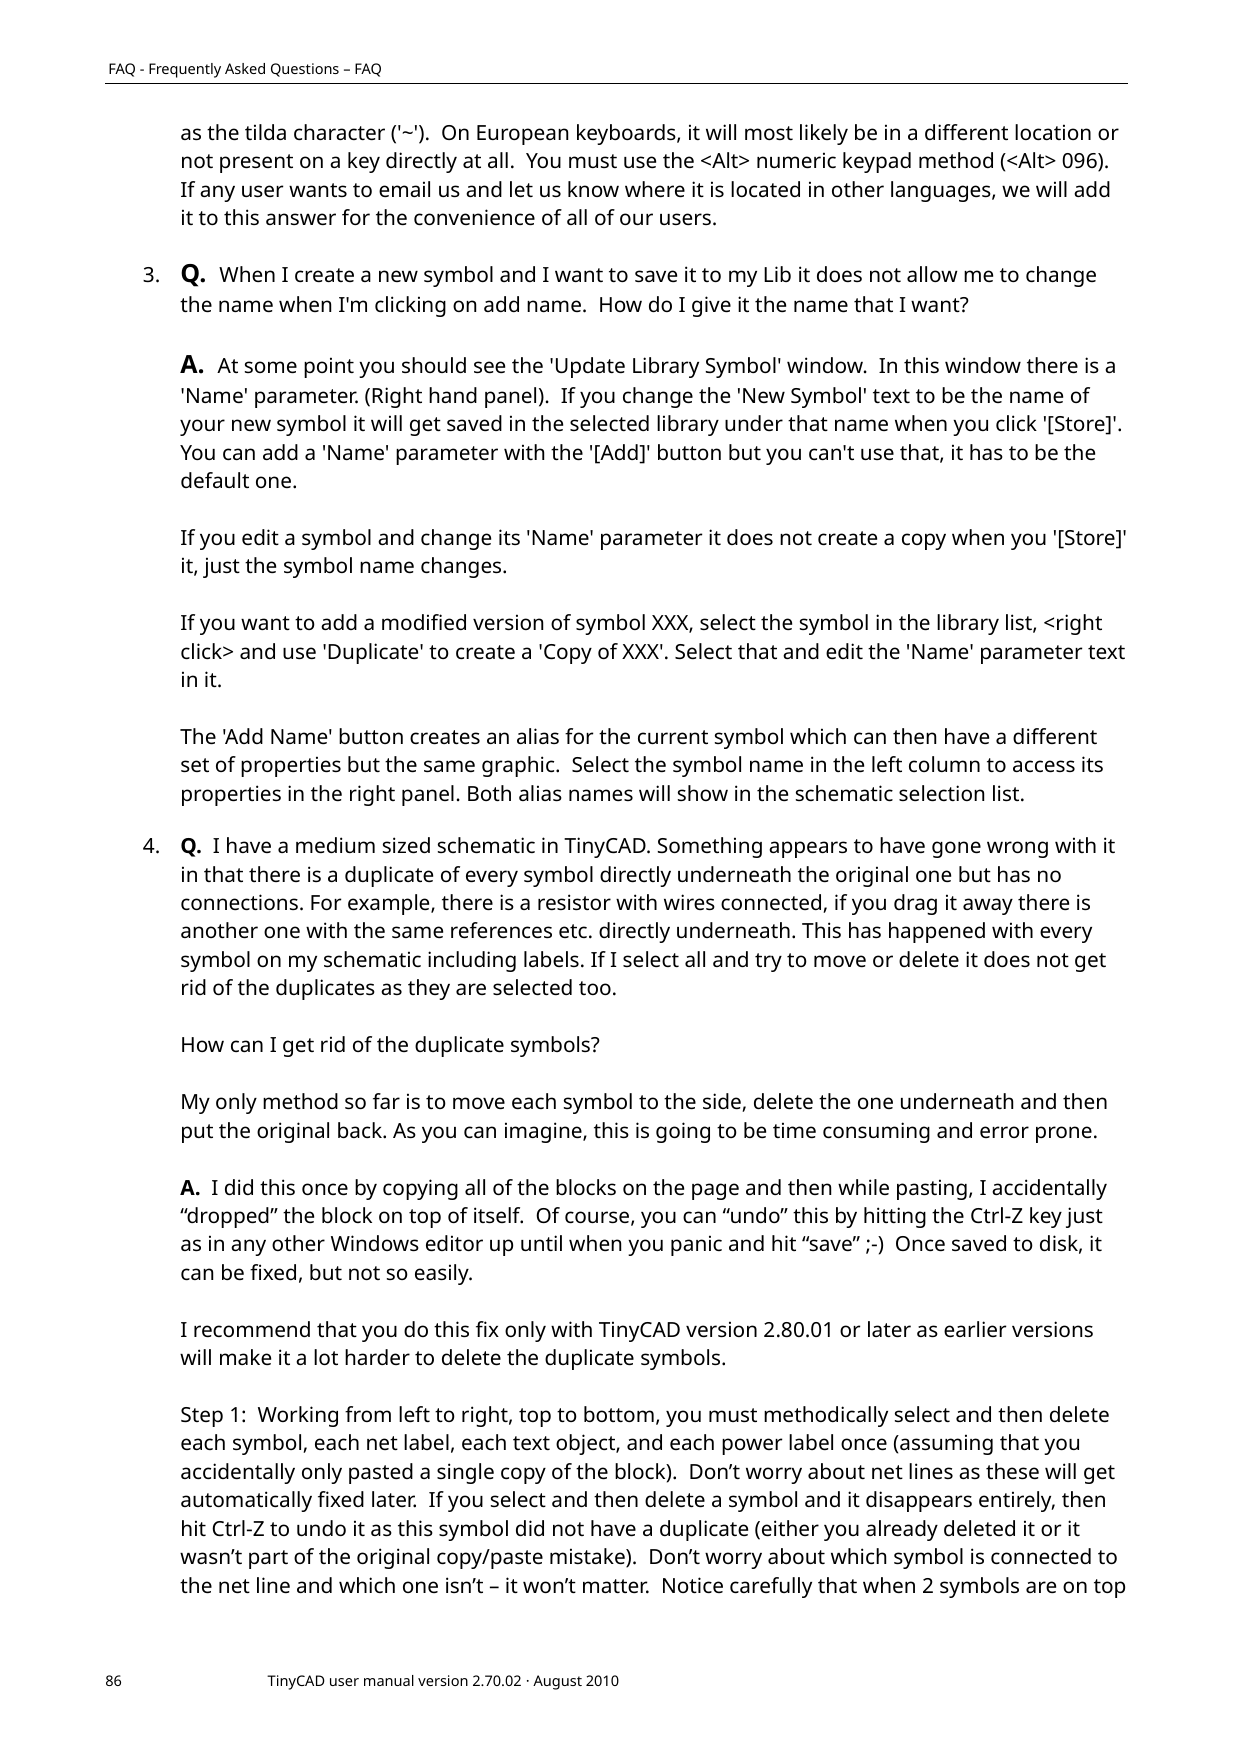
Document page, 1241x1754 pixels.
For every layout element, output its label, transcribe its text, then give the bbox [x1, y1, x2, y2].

list Q. I have a medium sized schematic in TinyCAD. Something appears to have gone wrong with it in that there is a duplicate of every symbol directly underneath the original one but has no connections. For example, there is a resistor with wires connected, if you drag it away there is another one with the same references etc. directly underneath. This has happened with every symbol on my schematic including labels. If I select all and try to move or delete it does not get rid of the duplicates as they are selected too. How can I get rid of the duplicate symbols? My only method so far is to move each symbol to the side, delete the one underneath and then put the original back. As you can imagine, this is going to be time consuming and error prone. A. I did this once by copying all of the blocks on the page and then while pasting, I accidentally “dropped” the block on top of itself. Of course, you can “undo” this by hitting the Ctrl-Z key just as in any other Windows editor up until when you panic and hit “save” ;-) Once saved to disk, it can be fixed, but not so easily. I recommend that you do this fix only with TinyCAD version 2.80.01 or later as earlier versions will make it a lot harder to delete the duplicate symbols. Step 1: Working from left to right, top to bottom, you must methodically select and then delete each symbol, each net label, each text object, and each power label once (assuming that you accidentally only pasted a single copy of the block). Don’t worry about net lines as these will get automatically fixed later. If you select and then delete a symbol and it disappears entirely, then hit Ctrl-Z to undo it as this symbol did not have a duplicate (either you already deleted it or it wasn’t part of the original copy/paste mistake). Don’t worry about which symbol is connected to the net line and which one isn’t – it won’t matter. Notice carefully that when 2 symbols are on top [143, 831, 1128, 1599]
list Q. When I create a new symbol and I want to save it to my Lib it does not allow me to change the name when I'm clicking on add name. How do I give it the name that I want? A. At some point you should see the 'Update Library Symbol' window. In this window there is a 'Name' parameter. (Right hand panel). If you change the 'New Symbol' text to be the name of your new symbol it will get saved in the selected library under that name when you click '[Store]'. You can add a 'Name' parameter with the '[Add]' button but you can't use that, it has to be the default one. If you edit a symbol and change its 'Name' parameter it does not create a copy when you '[Store]' it, just the symbol name changes. If you want to add a modified version of symbol XXX, select the symbol in the library list, <right click> and use 'Duplicate' to create a 'Copy of XXX'. Select that and edit the 'Name' parameter text in it. The 'Add Name' button creates an alias for the current symbol which can then have a different set of properties but the same graphic. Select the symbol name in the left column to access its properties in the right panel. Both alias names will show in the schematic selection list. [143, 256, 1128, 807]
list as the tilda character ('~'). On European keyboards, it will most likely be in a different location or not present on a key directly at all. You must use the <Alt> numeric keypad method (<Alt> 096). If any user wants to email us and let us know where it is located in other languages, we will add it to this answer for the convenience of all of our users. [143, 118, 1128, 232]
